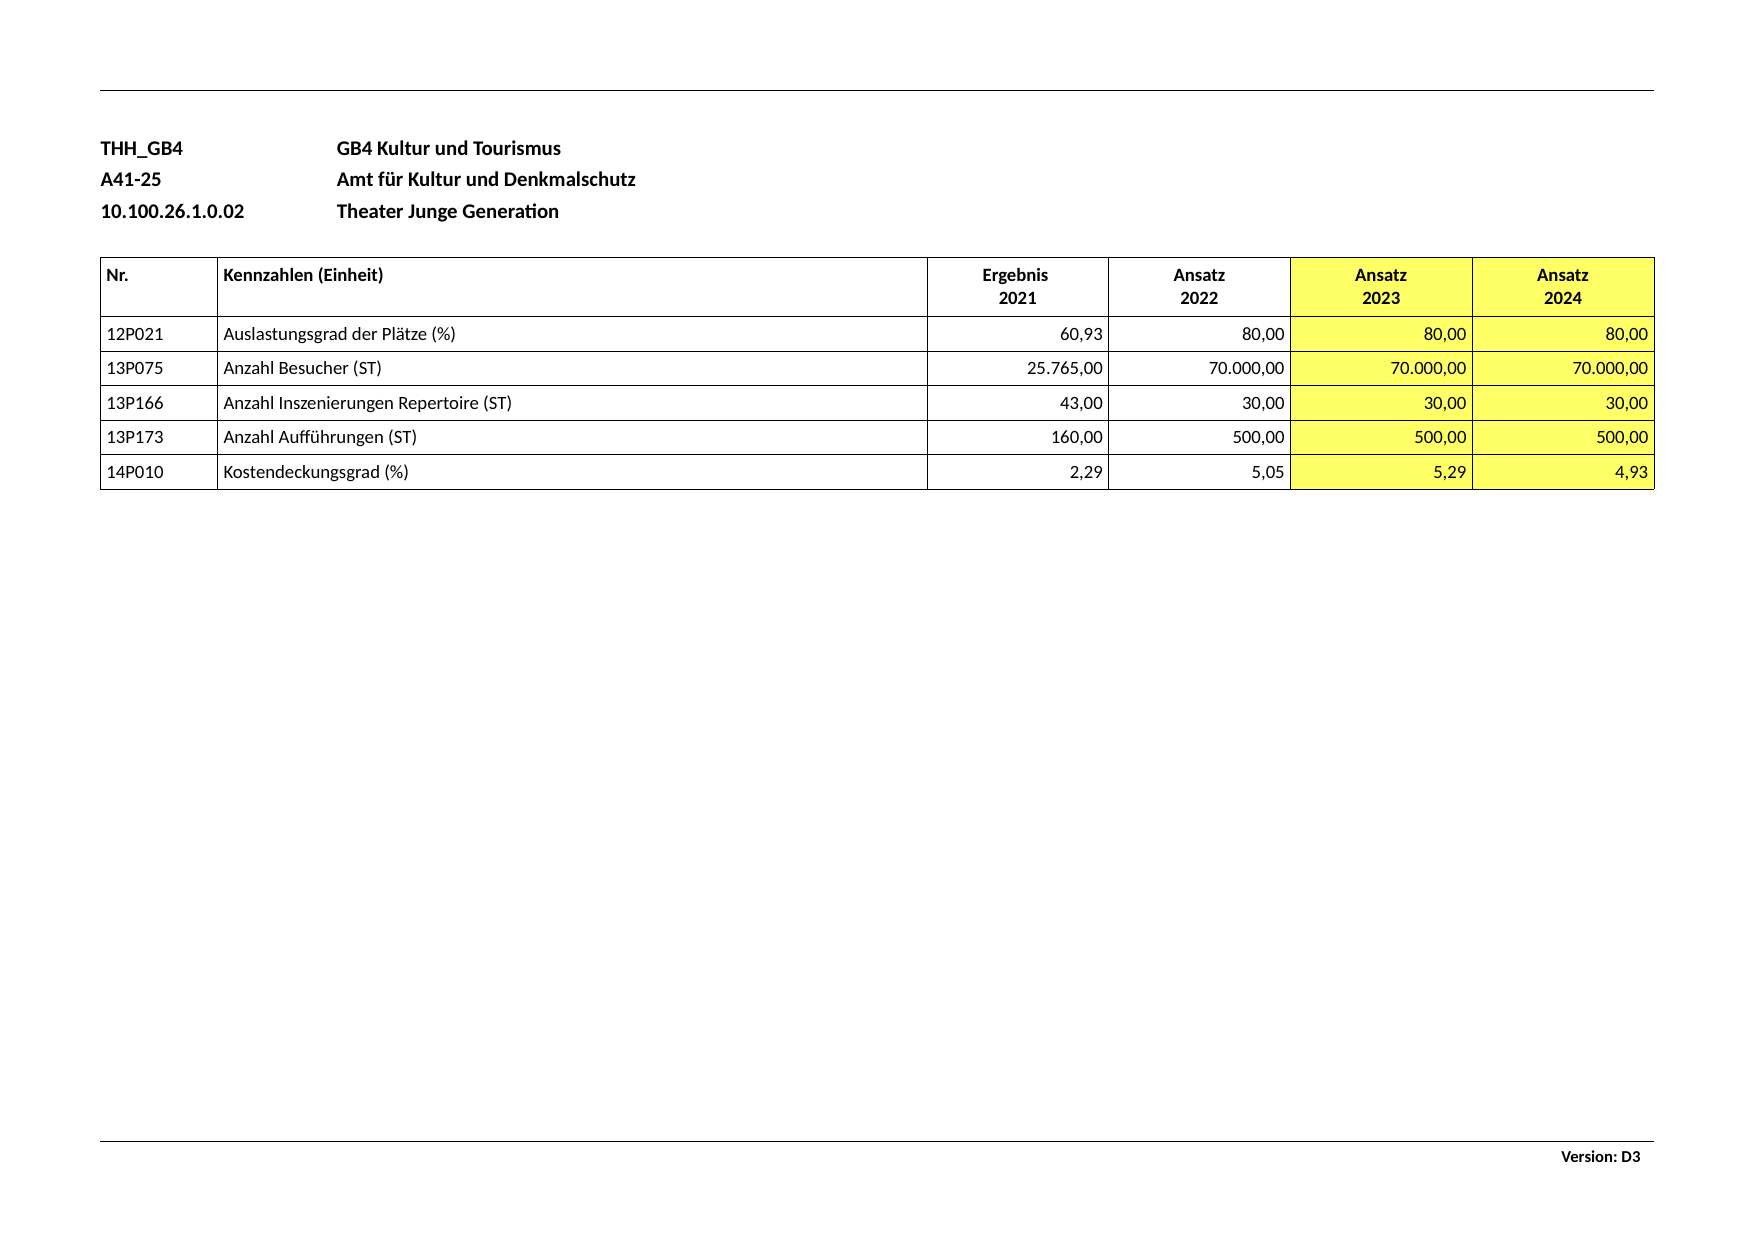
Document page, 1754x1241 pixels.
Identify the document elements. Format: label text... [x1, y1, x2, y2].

table_cell 70.000,00 [1291, 352, 1472, 385]
table_cell 160,00 [928, 421, 1108, 454]
table_cell 4,93 [1473, 455, 1654, 489]
table_cell 30,00 [1109, 386, 1290, 420]
table_cell 14P010 [101, 455, 217, 489]
text 10.100.26.1.0.02 Theater Junge Generation [100, 198, 1653, 223]
table_cell Anzahl Aufführungen (ST) [218, 421, 927, 454]
table_cell 13P075 [101, 352, 217, 385]
table_cell Kostendeckungsgrad (%) [218, 455, 927, 489]
table_cell 25.765,00 [928, 352, 1108, 385]
table_cell 30,00 [1291, 386, 1472, 420]
table_cell 80,00 [1291, 317, 1472, 351]
table_cell 13P166 [101, 386, 217, 420]
table_cell 70.000,00 [1109, 352, 1290, 385]
table_header Kennzahlen (Einheit) [218, 258, 927, 316]
table_cell 43,00 [928, 386, 1108, 420]
table_cell 5,29 [1291, 455, 1472, 489]
table_cell 500,00 [1473, 421, 1654, 454]
table_header Nr. [101, 258, 217, 316]
table_cell Auslastungsgrad der Plätze (%) [218, 317, 927, 351]
table_cell 500,00 [1291, 421, 1472, 454]
table_cell 12P021 [101, 317, 217, 351]
table_header Ansatz 2024 [1473, 258, 1654, 316]
text A41-25 Amt für Kultur und Denkmalschutz [100, 166, 1653, 192]
table_cell 80,00 [1473, 317, 1654, 351]
table_cell Anzahl Besucher (ST) [218, 352, 927, 385]
table_header Ergebnis 2021 [928, 258, 1108, 316]
table_cell 2,29 [928, 455, 1108, 489]
table_header Ansatz 2022 [1109, 258, 1290, 316]
text THH_GB4 GB4 Kultur und Tourismus [100, 135, 1653, 161]
table_cell 5,05 [1109, 455, 1290, 489]
table_cell 13P173 [101, 421, 217, 454]
table_header Ansatz 2023 [1291, 258, 1472, 316]
table_cell 70.000,00 [1473, 352, 1654, 385]
table_cell 60,93 [928, 317, 1108, 351]
table_cell 80,00 [1109, 317, 1290, 351]
table_cell 500,00 [1109, 421, 1290, 454]
table_cell Anzahl Inszenierungen Repertoire (ST) [218, 386, 927, 420]
table_cell 30,00 [1473, 386, 1654, 420]
